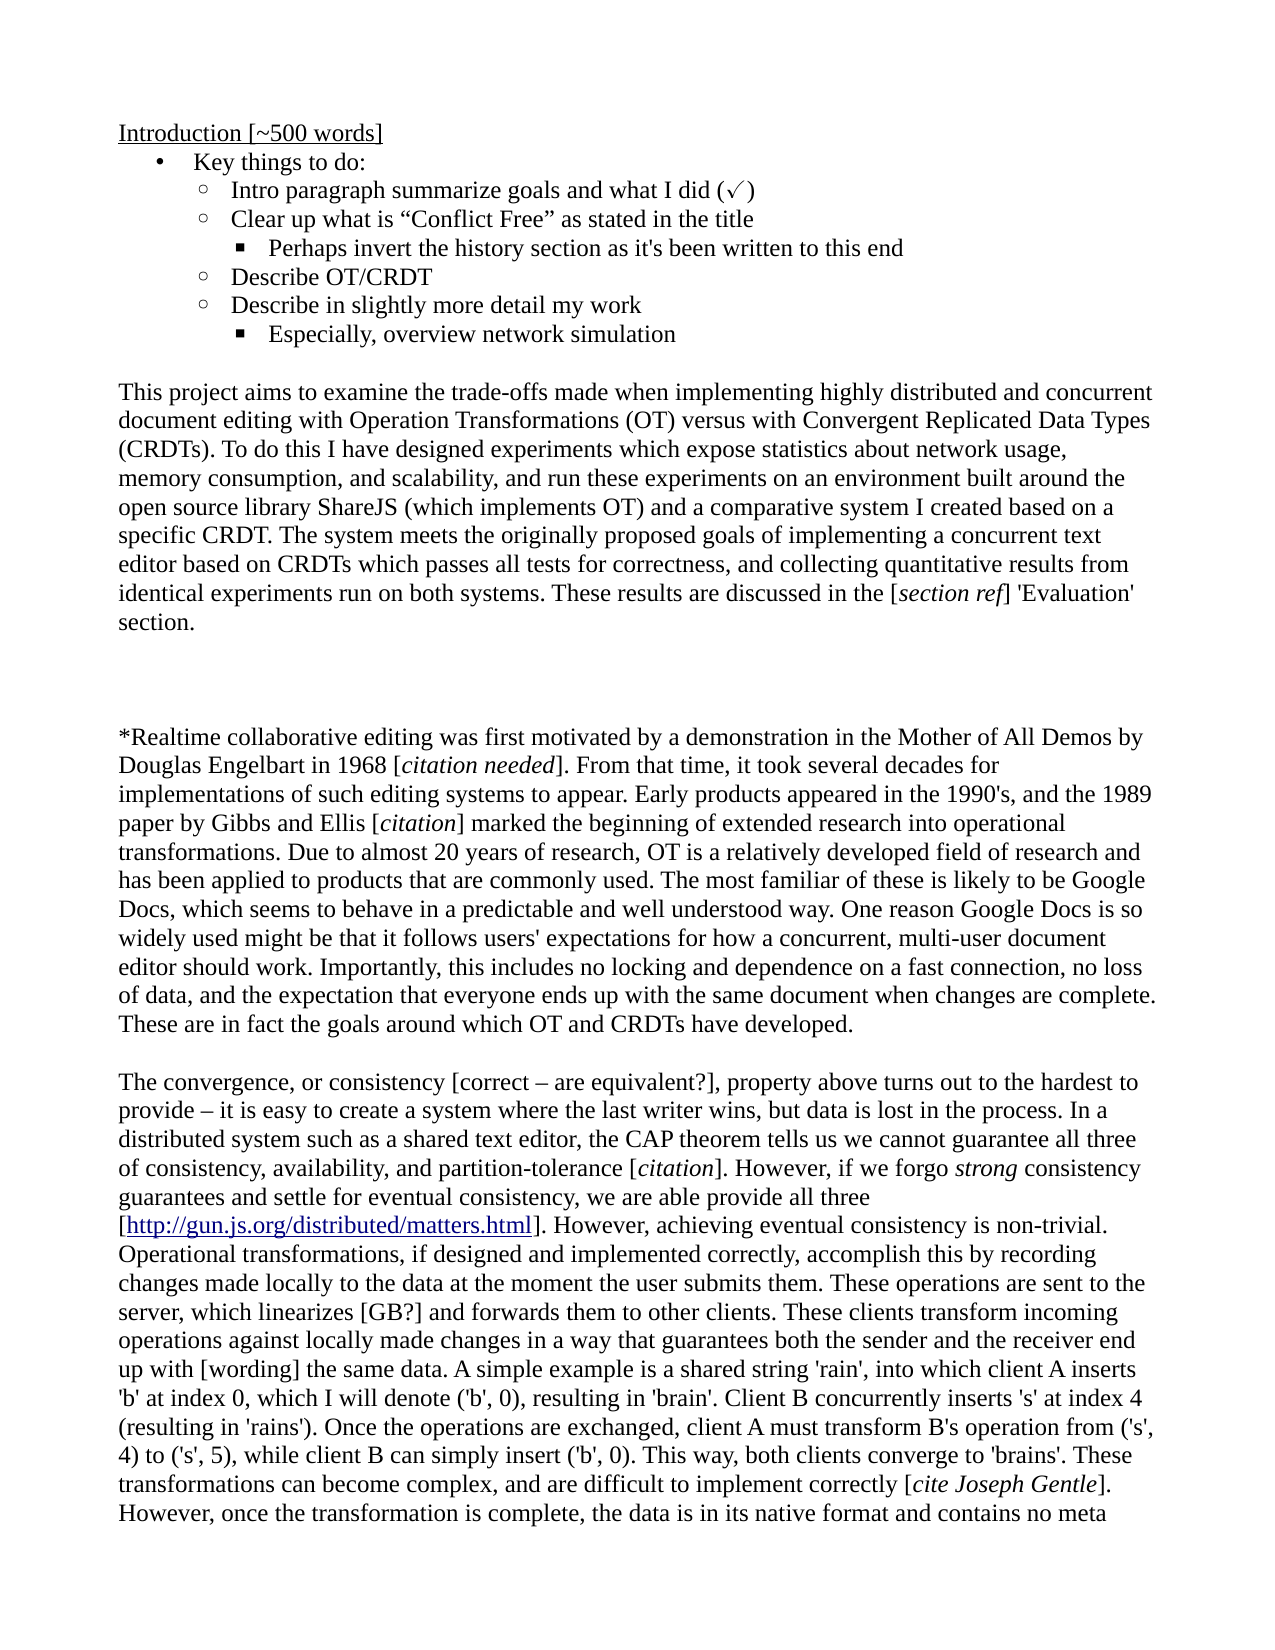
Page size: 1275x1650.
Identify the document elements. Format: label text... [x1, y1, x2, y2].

list Intro paragraph summarize goals and what I did (✓) [193, 176, 1157, 204]
list Key things to do: [156, 147, 1157, 176]
list Perhaps invert the history section as it's been written to this end [231, 233, 1157, 262]
text This project aims to examine the trade-offs made when implementing highly distributed and concurrent document editing with Operation Transformations (OT) versus with Convergent Replicated Data Types (CRDTs). To do this I have designed experiments which expose statistics about network usage, memory consumption, and scalability, and run these experiments on an environment built around the open source library ShareJS (which implements OT) and a comparative system I created based on a specific CRDT. The system meets the originally proposed goals of implementing a concurrent text editor based on CRDTs which passes all tests for correctness, and collecting quantitative results from identical experiments run on both systems. These results are discussed in the [section ref] 'Evaluation' section. [118, 377, 1157, 636]
text The convergence, or consistency [correct – are equivalent?], property above turns out to the hardest to provide – it is easy to create a system where the last writer wins, but data is lost in the process. In a distributed system such as a shared text editor, the CAP theorem tells us we cannot guarantee all three of consistency, availability, and partition-tolerance [citation]. However, if we forgo strong consistency guarantees and settle for eventual consistency, we are able provide all three [http://gun.js.org/distributed/matters.html]. However, achieving eventual consistency is non-trivial. Operational transformations, if designed and implemented correctly, accomplish this by recording changes made locally to the data at the moment the user submits them. These operations are sent to the server, which linearizes [GB?] and forwards them to other clients. These clients transform incoming operations against locally made changes in a way that guarantees both the sender and the receiver end up with [wording] the same data. A simple example is a shared string 'rain', into which client A inserts 'b' at index 0, which I will denote ('b', 0), resulting in 'brain'. Client B concurrently inserts 's' at index 4 (resulting in 'rains'). Once the operations are exchanged, client A must transform B's operation from ('s', 4) to ('s', 5), while client B can simply insert ('b', 0). This way, both clients converge to 'brains'. These transformations can become complex, and are difficult to implement correctly [cite Joseph Gentle]. However, once the transformation is complete, the data is in its native format and contains no meta [118, 1067, 1157, 1527]
text Introduction [~500 words] [118, 118, 1157, 147]
list Describe OT/CRDT [193, 262, 1157, 291]
text *Realtime collaborative editing was first motivated by a demonstration in the Mother of All Demos by Douglas Engelbart in 1968 [citation needed]. From that time, it took several decades for implementations of such editing systems to appear. Early products appeared in the 1990's, and the 1989 paper by Gibbs and Ellis [citation] marked the beginning of extended research into operational transformations. Due to almost 20 years of research, OT is a relatively developed field of research and has been applied to products that are commonly used. The most familiar of these is likely to be Google Docs, which seems to behave in a predictable and well understood way. One reason Google Docs is so widely used might be that it follows users' expectations for how a concurrent, multi-user document editor should work. Importantly, this includes no locking and dependence on a fast connection, no loss of data, and the expectation that everyone ends up with the same document when changes are complete. These are in fact the goals around which OT and CRDTs have developed. [118, 722, 1157, 1038]
list Especially, overview network simulation [231, 319, 1157, 348]
list Describe in slightly more detail my work [193, 291, 1157, 319]
list Clear up what is “Conflict Free” as stated in the title [193, 204, 1157, 233]
